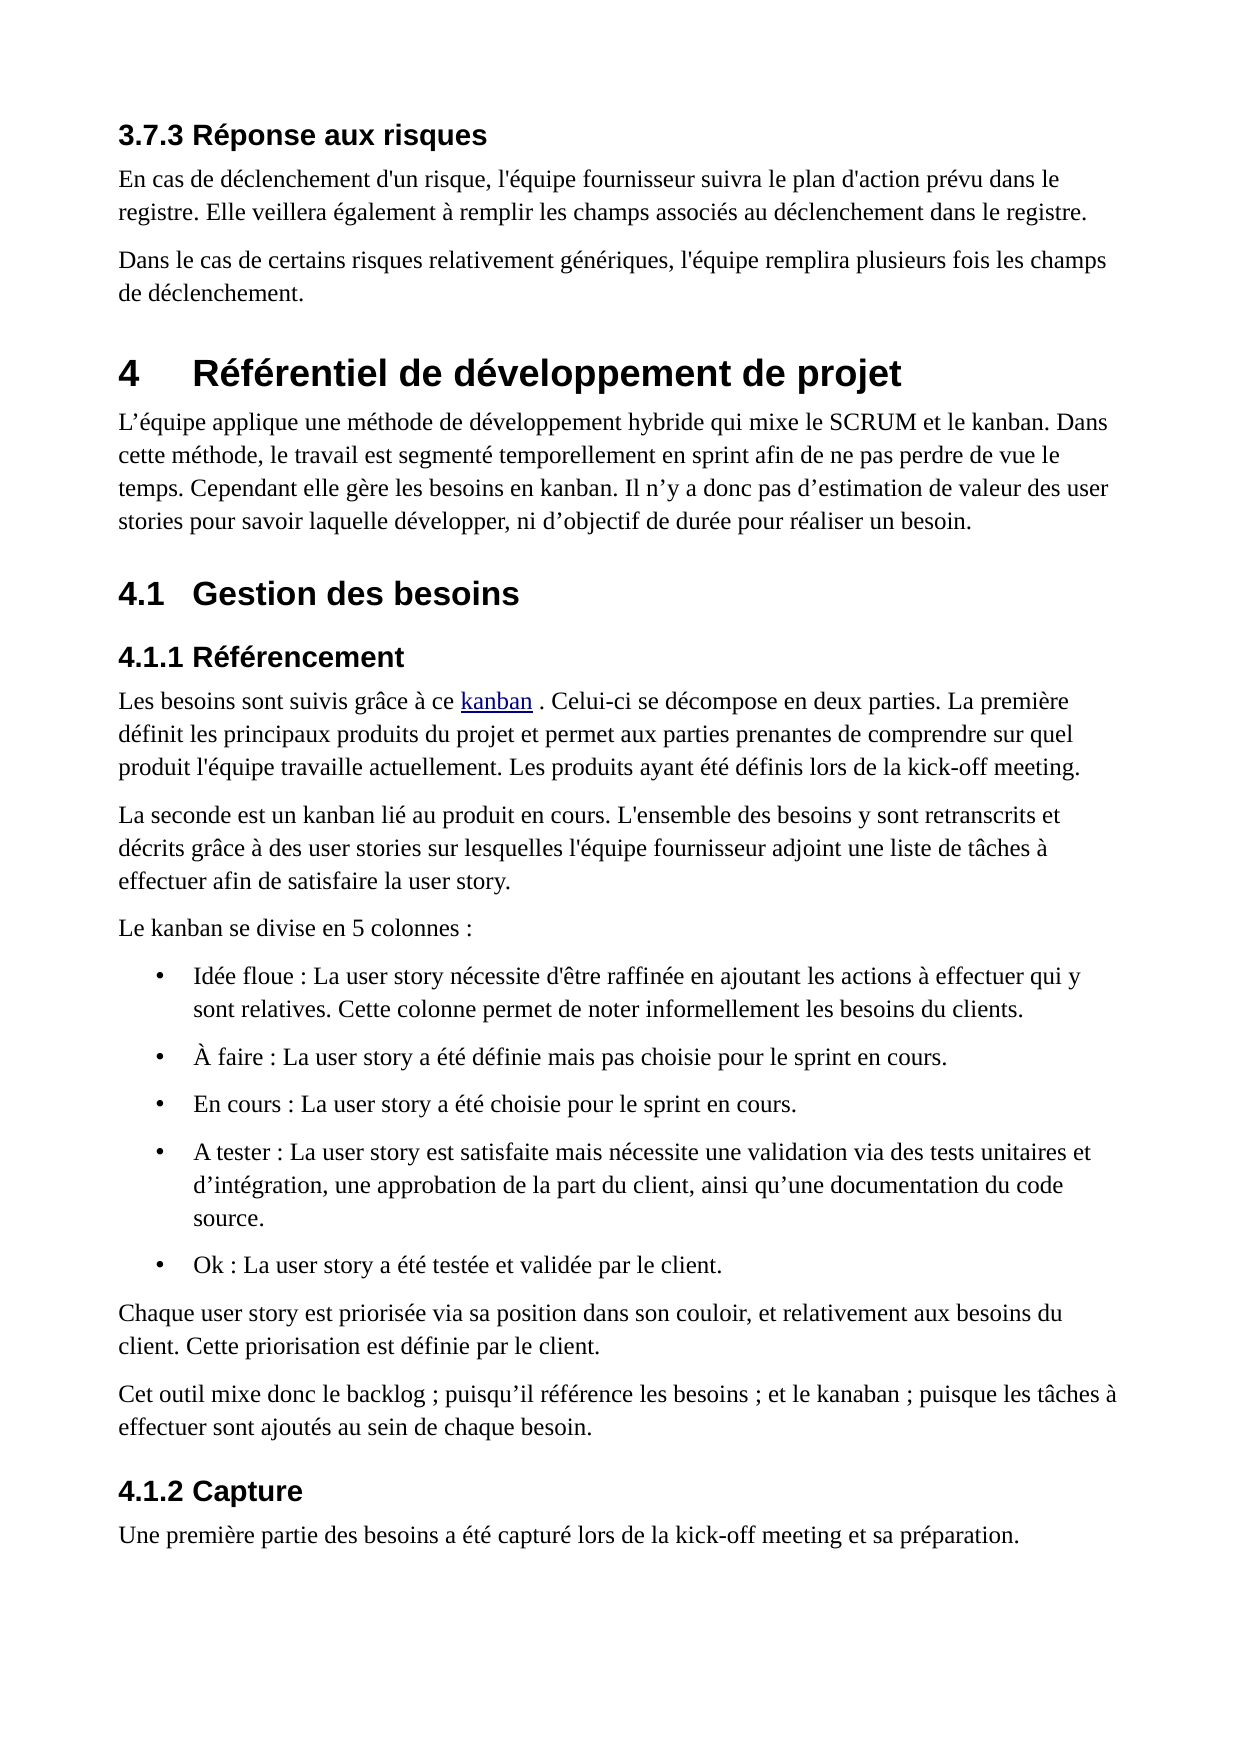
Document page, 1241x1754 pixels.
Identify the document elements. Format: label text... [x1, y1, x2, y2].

subtitle Réponse aux risques [118, 118, 1122, 152]
text Dans le cas de certains risques relativement génériques, l'équipe remplira plusieurs fois les champs de déclenchement. [118, 245, 1122, 307]
subtitle Gestion des besoins [118, 574, 1122, 613]
subtitle Capture [118, 1474, 1122, 1508]
text La seconde est un kanban lié au produit en cours. L'ensemble des besoins y sont retranscrits et décrits grâce à des user stories sur lesquelles l'équipe fournisseur adjoint une liste de tâches à effectuer afin de satisfaire la user story. [118, 800, 1122, 895]
text L’équipe applique une méthode de développement hybride qui mixe le SCRUM et le kanban. Dans cette méthode, le travail est segmenté temporellement en sprint afin de ne pas perdre de vue le temps. Cependant elle gère les besoins en kanban. Il n’y a donc pas d’estimation de valeur des user stories pour savoir laquelle développer, ni d’objectif de durée pour réaliser un besoin. [118, 407, 1122, 534]
text Une première partie des besoins a été capturé lors de la kick-off meeting et sa préparation. [118, 1520, 1122, 1549]
list Ok : La user story a été testée et validée par le client. [156, 1251, 1122, 1279]
text Le kanban se divise en 5 colonnes : [118, 913, 1122, 942]
text En cas de déclenchement d'un risque, l'équipe fournisseur suivra le plan d'action prévu dans le registre. Elle veillera également à remplir les champs associés au déclenchement dans le registre. [118, 164, 1122, 226]
list En cours : La user story a été choisie pour le sprint en cours. [156, 1089, 1122, 1118]
text Les besoins sont suivis grâce à ce kanban . Celui-ci se décompose en deux parties. La première définit les principaux produits du projet et permet aux parties prenantes de comprendre sur quel produit l'équipe travaille actuellement. Les produits ayant été définis lors de la kick-off meeting. [118, 686, 1122, 781]
list À faire : La user story a été définie mais pas choisie pour le sprint en cours. [156, 1042, 1122, 1071]
subtitle Référentiel de développement de projet [118, 351, 1122, 394]
list Idée floue : La user story nécessite d'être raffinée en ajoutant les actions à effectuer qui y sont relatives. Cette colonne permet de noter informellement les besoins du clients. [156, 961, 1122, 1023]
list A tester : La user story est satisfaite mais nécessite une validation via des tests unitaires et d’intégration, une approbation de la part du client, ainsi qu’une documentation du code source. [156, 1137, 1122, 1232]
subtitle Référencement [118, 640, 1122, 674]
text Cet outil mixe donc le backlog ; puisqu’il référence les besoins ; et le kanaban ; puisque les tâches à effectuer sont ajoutés au sein de chaque besoin. [118, 1379, 1122, 1441]
text Chaque user story est priorisée via sa position dans son couloir, et relativement aux besoins du client. Cette priorisation est définie par le client. [118, 1298, 1122, 1360]
